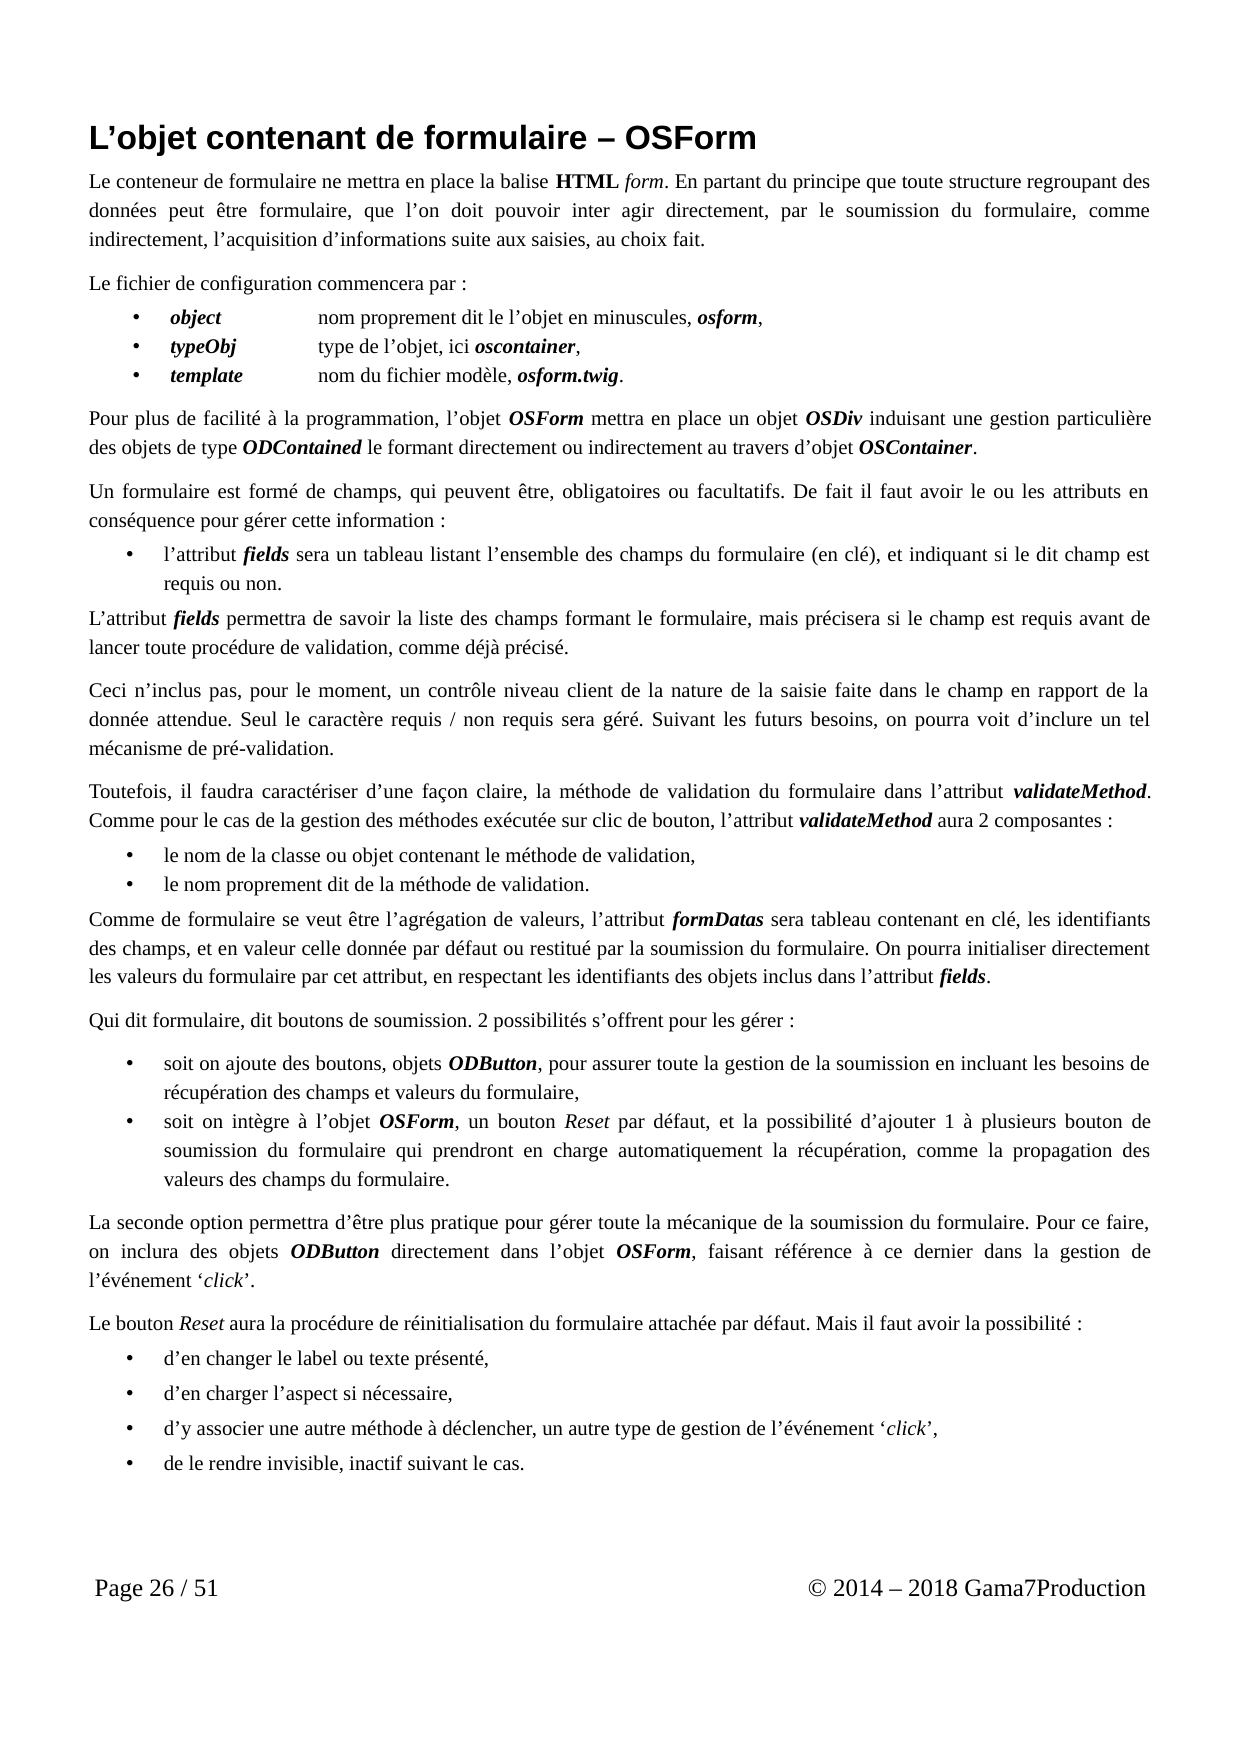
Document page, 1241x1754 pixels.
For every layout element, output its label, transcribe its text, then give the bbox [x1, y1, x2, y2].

text Le conteneur de formulaire ne mettra en place la balise HTML form. En partant du principe que toute structure regroupant des données peut être formulaire, que l’on doit pouvoir inter agir directement, par le soumission du formulaire, comme indirectement, l’acquisition d’informations suite aux saisies, au choix fait. [88, 169, 1152, 251]
text Toutefois, il faudra caractériser d’une façon claire, la méthode de validation du formulaire dans l’attribut validateMethod. Comme pour le cas de la gestion des méthodes exécutée sur clic de bouton, l’attribut validateMethod aura 2 composantes : [88, 779, 1152, 832]
list d’en charger l’aspect si nécessaire, [126, 1381, 1152, 1405]
list l’attribut fields sera un tableau listant l’ensemble des champs du formulaire (en clé), et indiquant si le dit champ est requis ou non. [126, 542, 1152, 595]
text Pour plus de facilité à la programmation, l’objet OSForm mettra en place un objet OSDiv induisant une gestion particulière des objets de type ODContained le formant directement ou indirectement au travers d’objet OSContainer. [88, 406, 1152, 459]
list template nom du fichier modèle, osform.twig. [133, 363, 1152, 387]
list de le rendre invisible, inactif suivant le cas. [126, 1450, 1152, 1474]
text Un formulaire est formé de champs, qui peuvent être, obligatoires ou facultatifs. De fait il faut avoir le ou les attributs en conséquence pour gérer cette information : [88, 479, 1152, 532]
list le nom de la classe ou objet contenant le méthode de validation, [126, 843, 1152, 867]
text Comme de formulaire se veut être l’agrégation de valeurs, l’attribut formDatas sera tableau contenant en clé, les identifiants des champs, et en valeur celle donnée par défaut ou restitué par la soumission du formulaire. On pourra initialiser directement les valeurs du formulaire par cet attribut, en respectant les identifiants des objets inclus dans l’attribut fields. [88, 907, 1152, 988]
text Le bouton Reset aura la procédure de réinitialisation du formulaire attachée par défaut. Mais il faut avoir la possibilité : [88, 1311, 1152, 1335]
list object nom proprement dit le l’objet en minuscules, osform, [133, 305, 1152, 329]
list d’en changer le label ou texte présenté, [126, 1346, 1152, 1370]
list typeObj type de l’objet, ici oscontainer, [133, 334, 1152, 358]
list soit on ajoute des boutons, objets ODButton, pour assurer toute la gestion de la soumission en incluant les besoins de récupération des champs et valeurs du formulaire, [126, 1051, 1152, 1104]
list le nom proprement dit de la méthode de validation. [126, 872, 1152, 896]
text L’attribut fields permettra de savoir la liste des champs formant le formulaire, mais précisera si le champ est requis avant de lancer toute procédure de validation, comme déjà précisé. [88, 606, 1152, 659]
text Ceci n’inclus pas, pour le moment, un contrôle niveau client de la nature de la saisie faite dans le champ en rapport de la donnée attendue. Seul le caractère requis / non requis sera géré. Suivant les futurs besoins, on pourra voit d’inclure un tel mécanisme de pré-validation. [88, 678, 1152, 760]
list soit on intègre à l’objet OSForm, un bouton Reset par défaut, et la possibilité d’ajouter 1 à plusieurs bouton de soumission du formulaire qui prendront en charge automatiquement la récupération, comme la propagation des valeurs des champs du formulaire. [126, 1109, 1152, 1191]
text Qui dit formulaire, dit boutons de soumission. 2 possibilités s’offrent pour les gérer : [88, 1008, 1152, 1032]
list d’y associer une autre méthode à déclencher, un autre type de gestion de l’événement ‘click’, [126, 1416, 1152, 1440]
subtitle L’objet contenant de formulaire – OSForm [88, 118, 1152, 157]
text Le fichier de configuration commencera par : [88, 270, 1152, 294]
text La seconde option permettra d’être plus pratique pour gérer toute la mécanique de la soumission du formulaire. Pour ce faire, on inclura des objets ODButton directement dans l’objet OSForm, faisant référence à ce dernier dans la gestion de l’événement ‘click’. [88, 1210, 1152, 1292]
